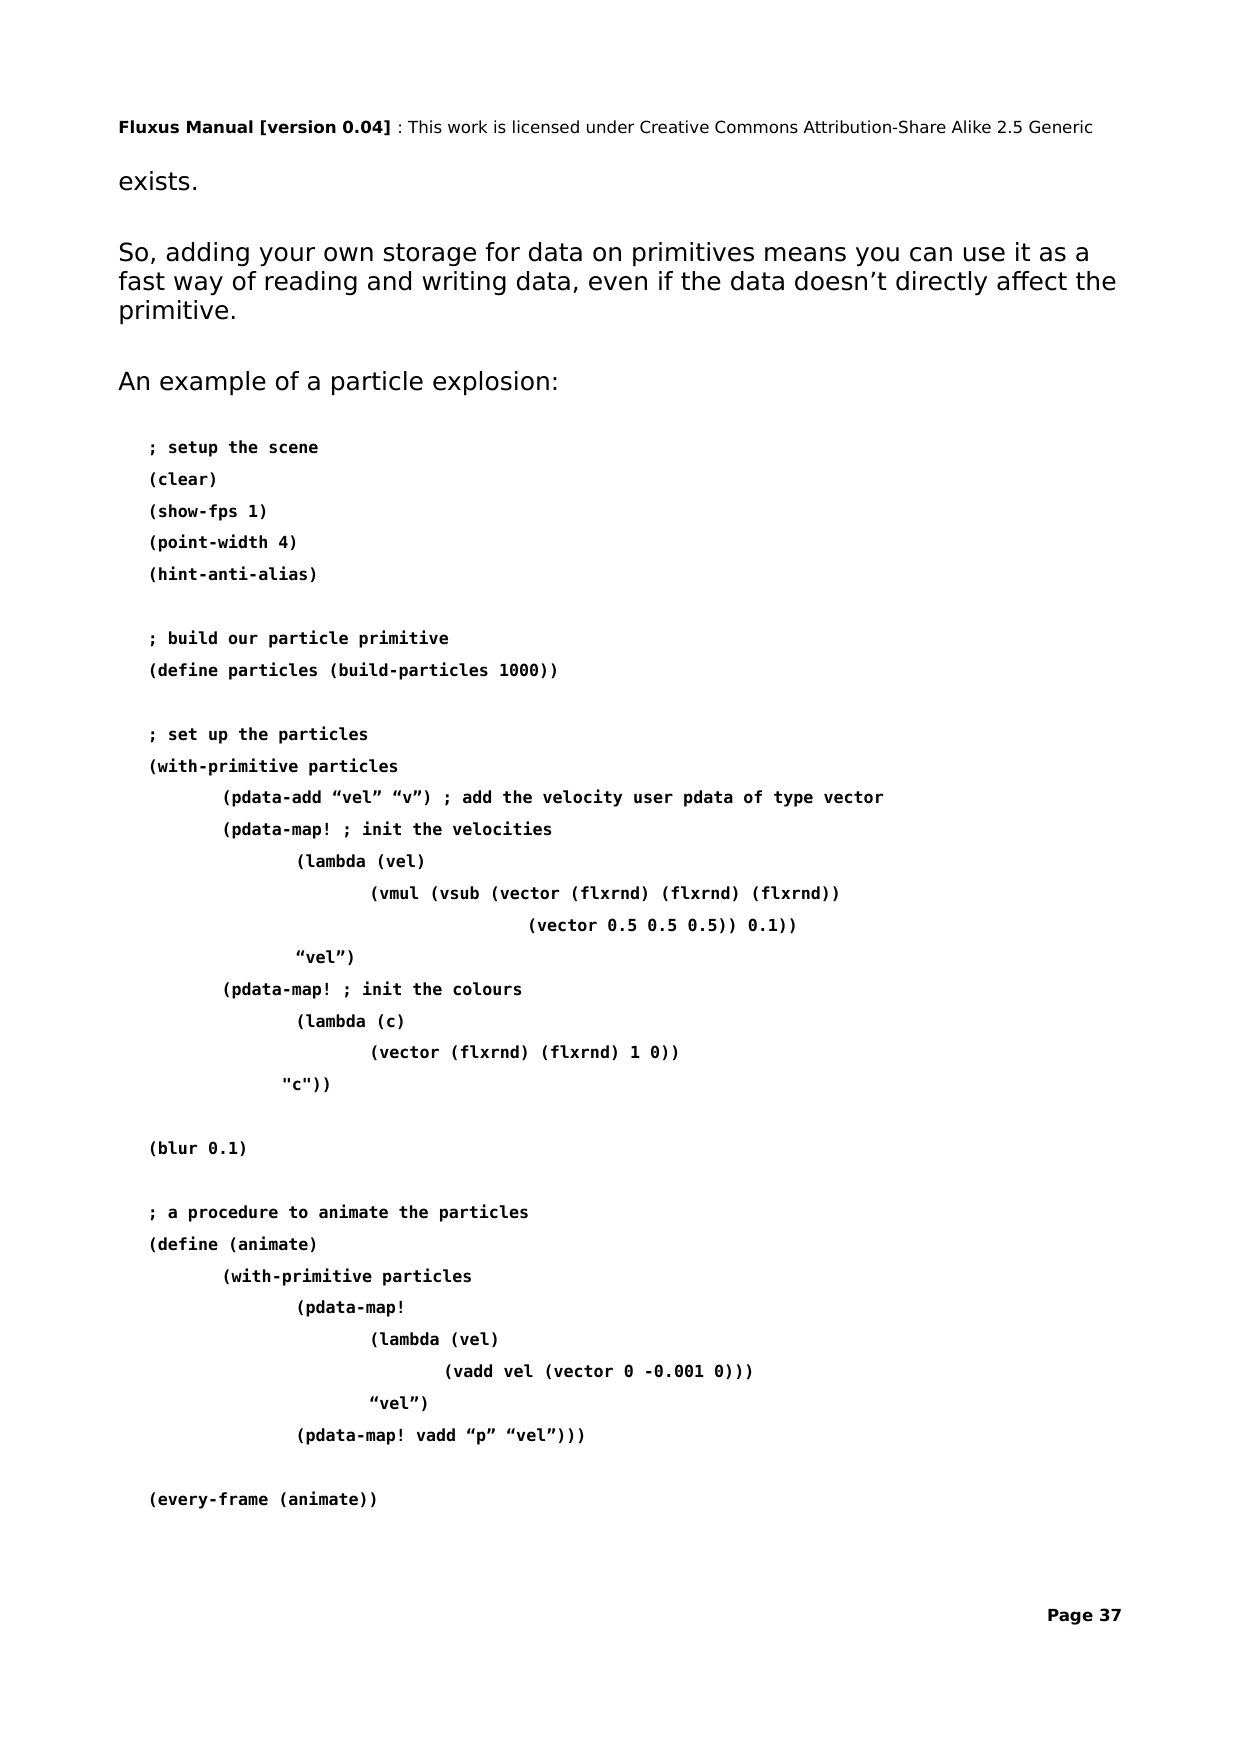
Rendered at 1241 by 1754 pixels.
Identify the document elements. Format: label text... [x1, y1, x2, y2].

text ; build our particle primitive [148, 629, 1122, 648]
text (pdata-map! ; init the colours [148, 980, 1122, 999]
text exists. [118, 167, 1122, 196]
text (vmul (vsub (vector (flxrnd) (flxrnd) (flxrnd)) [148, 884, 1122, 903]
text (clear) [148, 470, 1122, 489]
text (vector (flxrnd) (flxrnd) 1 0)) [148, 1043, 1122, 1063]
text (blur 0.1) [148, 1139, 1122, 1158]
text ; set up the particles [148, 725, 1122, 744]
text (lambda (c) [148, 1012, 1122, 1031]
text (define particles (build-particles 1000)) [148, 661, 1122, 680]
text (lambda (vel) [148, 852, 1122, 872]
text (pdata-map! [148, 1298, 1122, 1318]
text (show-fps 1) [148, 502, 1122, 521]
text (vector 0.5 0.5 0.5)) 0.1)) [148, 916, 1122, 935]
text (with-primitive particles [148, 757, 1122, 776]
text ; a procedure to animate the particles [148, 1203, 1122, 1222]
text (vadd vel (vector 0 -0.001 0))) [148, 1362, 1122, 1382]
text So, adding your own storage for data on primitives means you can use it as a fast way of reading and writing data, even if the data doesn’t directly affect the primitive. [118, 238, 1122, 325]
text (pdata-map! vadd “p” “vel”))) [148, 1426, 1122, 1445]
text (hint-anti-alias) [148, 565, 1122, 585]
text “vel”) [148, 1394, 1122, 1413]
text (pdata-map! ; init the velocities [148, 820, 1122, 840]
text (with-primitive particles [148, 1267, 1122, 1286]
text (define (animate) [148, 1235, 1122, 1254]
text ; setup the scene [148, 438, 1122, 457]
text "c")) [148, 1075, 1122, 1095]
text “vel”) [148, 948, 1122, 967]
text (point-width 4) [148, 533, 1122, 553]
text An example of a particle explosion: [118, 367, 1122, 396]
text (pdata-add “vel” “v”) ; add the velocity user pdata of type vector [148, 788, 1122, 808]
text (every-frame (animate)) [148, 1490, 1122, 1509]
text (lambda (vel) [148, 1330, 1122, 1350]
